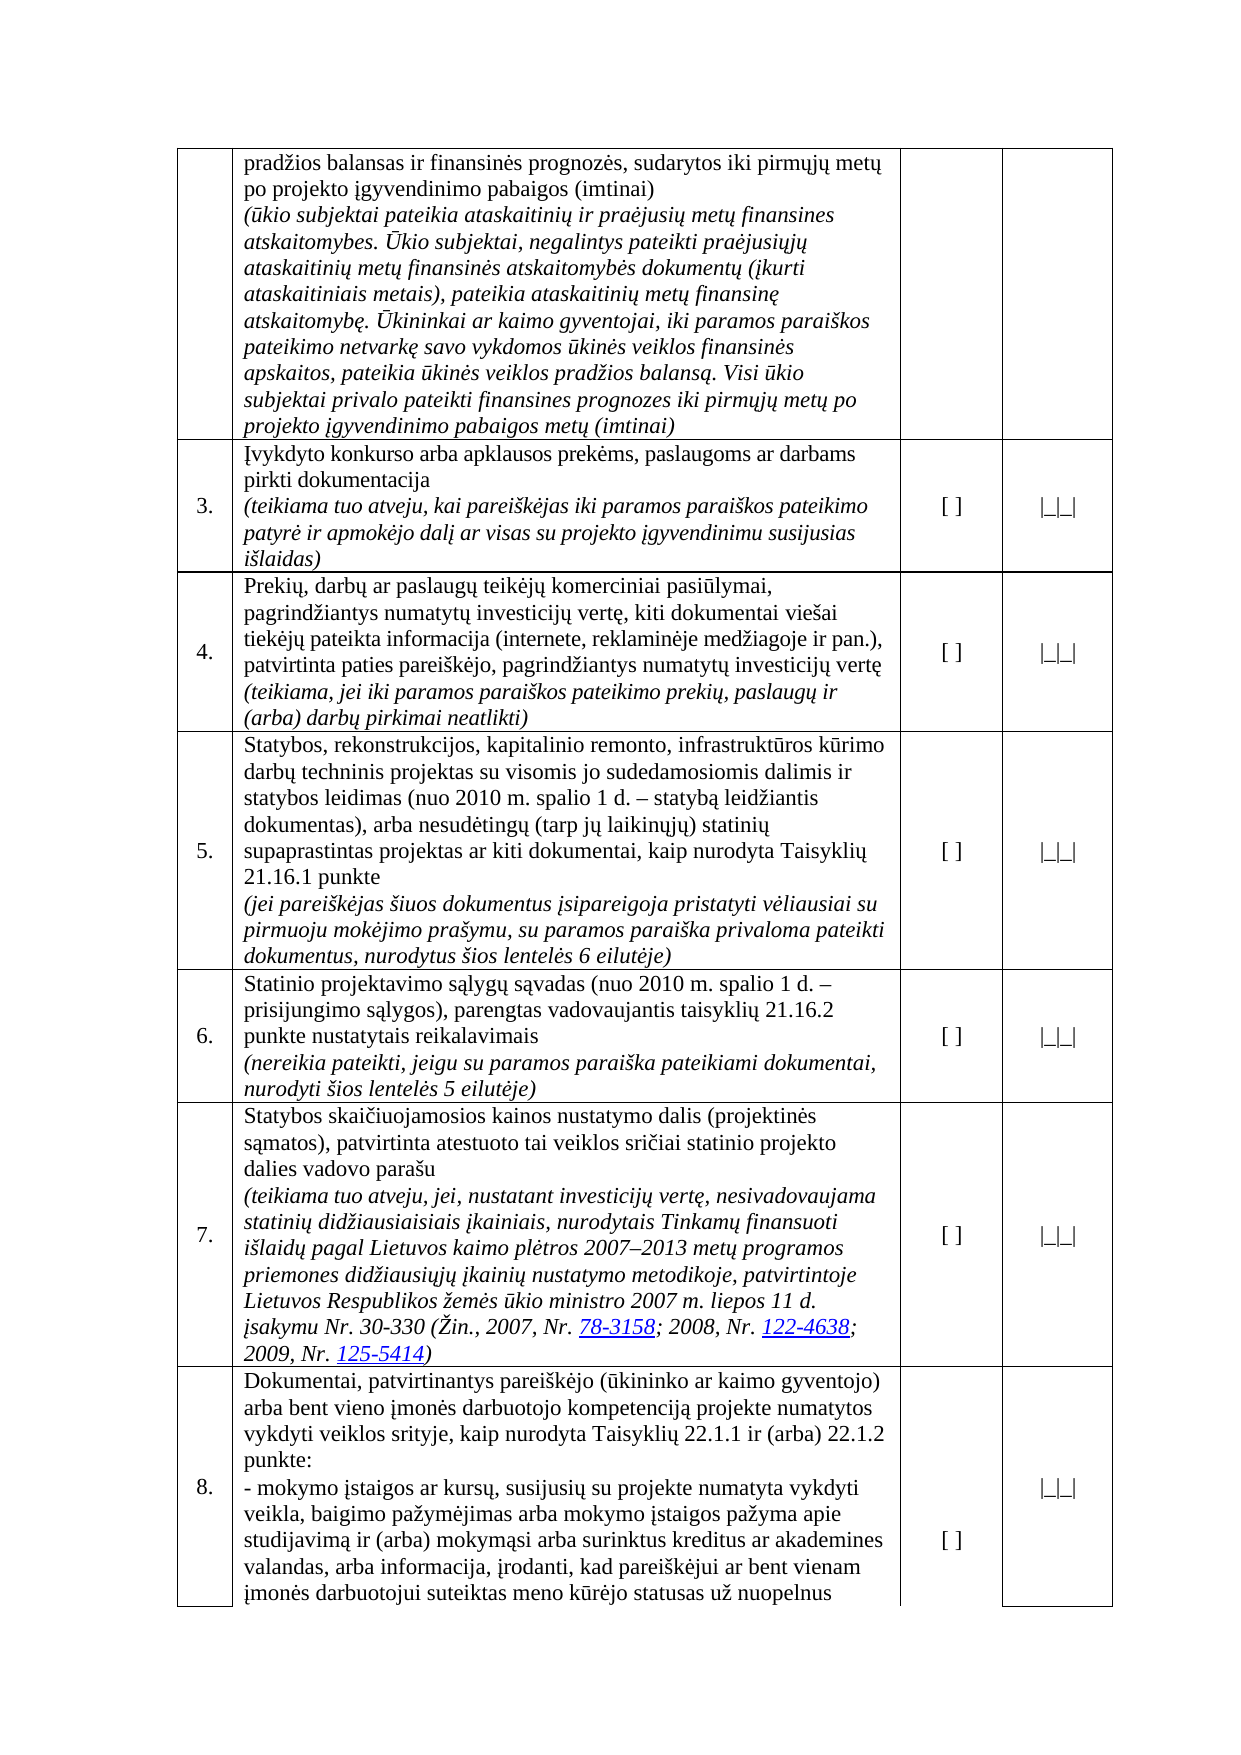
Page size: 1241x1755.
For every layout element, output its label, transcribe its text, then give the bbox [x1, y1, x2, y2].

table_cell |_|_| [1003, 1103, 1112, 1366]
table_cell |_|_| [1003, 1367, 1112, 1606]
table_cell 5. [178, 732, 232, 969]
table_cell Statybos, rekonstrukcijos, kapitalinio remonto, infrastruktūros kūrimo darbų techninis projektas su visomis jo sudedamosiomis dalimis ir statybos leidimas (nuo 2010 m. spalio 1 d. – statybą leidžiantis dokumentas), arba nesudėtingų (tarp jų laikinųjų) statinių supaprastintas projektas ar kiti dokumentai, kaip nurodyta Taisyklių 21.16.1 punkte (jei pareiškėjas šiuos dokumentus įsipareigoja pristatyti vėliausiai su pirmuoju mokėjimo prašymu, su paramos paraiška privaloma pateikti dokumentus, nurodytus šios lentelės 6 eilutėje) [233, 732, 900, 969]
table_cell 8. [178, 1367, 232, 1606]
table_cell [ ][] [901, 970, 1002, 1102]
table_cell [ ][] [901, 1473, 1002, 1606]
table_cell 4. [178, 573, 232, 731]
table_cell |_|_| [1003, 970, 1112, 1102]
table_cell |_|_| [1003, 440, 1112, 571]
table_cell 3. [178, 440, 232, 571]
table_cell [ ][] [901, 440, 1002, 571]
table_cell Statybos skaičiuojamosios kainos nustatymo dalis (projektinės sąmatos), patvirtinta atestuoto tai veiklos sričiai statinio projekto dalies vadovo parašu (teikiama tuo atveju, jei, nustatant investicijų vertę, nesivadovaujama statinių didžiausiaisiais įkainiais, nurodytais Tinkamų finansuoti išlaidų pagal Lietuvos kaimo plėtros 2007–2013 metų programos priemones didžiausiųjų įkainių nustatymo metodikoje, patvirtintoje Lietuvos Respublikos žemės ūkio ministro 2007 m. liepos 11 d. įsakymu Nr. 30-330 (Žin., 2007, Nr. 78-3158; 2008, Nr. 122-4638; 2009, Nr. 125-5414) [233, 1103, 900, 1366]
table_cell Dokumentai, patvirtinantys pareiškėjo (ūkininko ar kaimo gyventojo) arba bent vieno įmonės darbuotojo kompetenciją projekte numatytos vykdyti veiklos srityje, kaip nurodyta Taisyklių 22.1.1 ir (arba) 22.1.2 punkte: [233, 1367, 900, 1473]
table_cell Statinio projektavimo sąlygų sąvadas (nuo 2010 m. spalio 1 d. – prisijungimo sąlygos), parengtas vadovaujantis taisyklių 21.16.2 punkte nustatytais reikalavimais (nereikia pateikti, jeigu su paramos paraiška pateikiami dokumentai, nurodyti šios lentelės 5 eilutėje) [233, 970, 900, 1102]
table_cell [ ][] [901, 1103, 1002, 1366]
table_cell [ ][] [901, 149, 1002, 438]
table_cell [901, 1367, 1002, 1473]
table_cell |_|_| [1003, 573, 1112, 731]
table_cell Įvykdyto konkurso arba apklausos prekėms, paslaugoms ar darbams pirkti dokumentacija (teikiama tuo atveju, kai pareiškėjas iki paramos paraiškos pateikimo patyrė ir apmokėjo dalį ar visas su projekto įgyvendinimu susijusias išlaidas) [233, 440, 900, 571]
table_cell 6. [178, 970, 232, 1102]
table_cell |_|_| [1003, 732, 1112, 969]
table_cell [1003, 149, 1112, 438]
table_cell [178, 149, 232, 438]
table_cell 7. [178, 1103, 232, 1366]
table_cell - mokymo įstaigos ar kursų, susijusių su projekte numatyta vykdyti veikla, baigimo pažymėjimas arba mokymo įstaigos pažyma apie studijavimą ir (arba) mokymąsi arba surinktus kreditus ar akademines valandas, arba informacija, įrodanti, kad pareiškėjui ar bent vienam įmonės darbuotojui suteiktas meno kūrėjo statusas už nuopelnus [233, 1473, 900, 1606]
table_cell pradžios balansas ir finansinės prognozės, sudarytos iki pirmųjų metų po projekto įgyvendinimo pabaigos (imtinai) (ūkio subjektai pateikia ataskaitinių ir praėjusių metų finansines atskaitomybes. Ūkio subjektai, negalintys pateikti praėjusiųjų ataskaitinių metų finansinės atskaitomybės dokumentų (įkurti ataskaitiniais metais), pateikia ataskaitinių metų finansinę atskaitomybę. Ūkininkai ar kaimo gyventojai, iki paramos paraiškos pateikimo netvarkę savo vykdomos ūkinės veiklos finansinės apskaitos, pateikia ūkinės veiklos pradžios balansą. Visi ūkio subjektai privalo pateikti finansines prognozes iki pirmųjų metų po projekto įgyvendinimo pabaigos metų (imtinai) [233, 149, 900, 438]
table_cell [ ][] [901, 573, 1002, 731]
table_cell [ ][] [901, 732, 1002, 969]
table_cell Prekių, darbų ar paslaugų teikėjų komerciniai pasiūlymai, pagrindžiantys numatytų investicijų vertę, kiti dokumentai viešai tiekėjų pateikta informacija (internete, reklaminėje medžiagoje ir pan.), patvirtinta paties pareiškėjo, pagrindžiantys numatytų investicijų vertę (teikiama, jei iki paramos paraiškos pateikimo prekių, paslaugų ir (arba) darbų pirkimai neatlikti) [233, 573, 900, 731]
